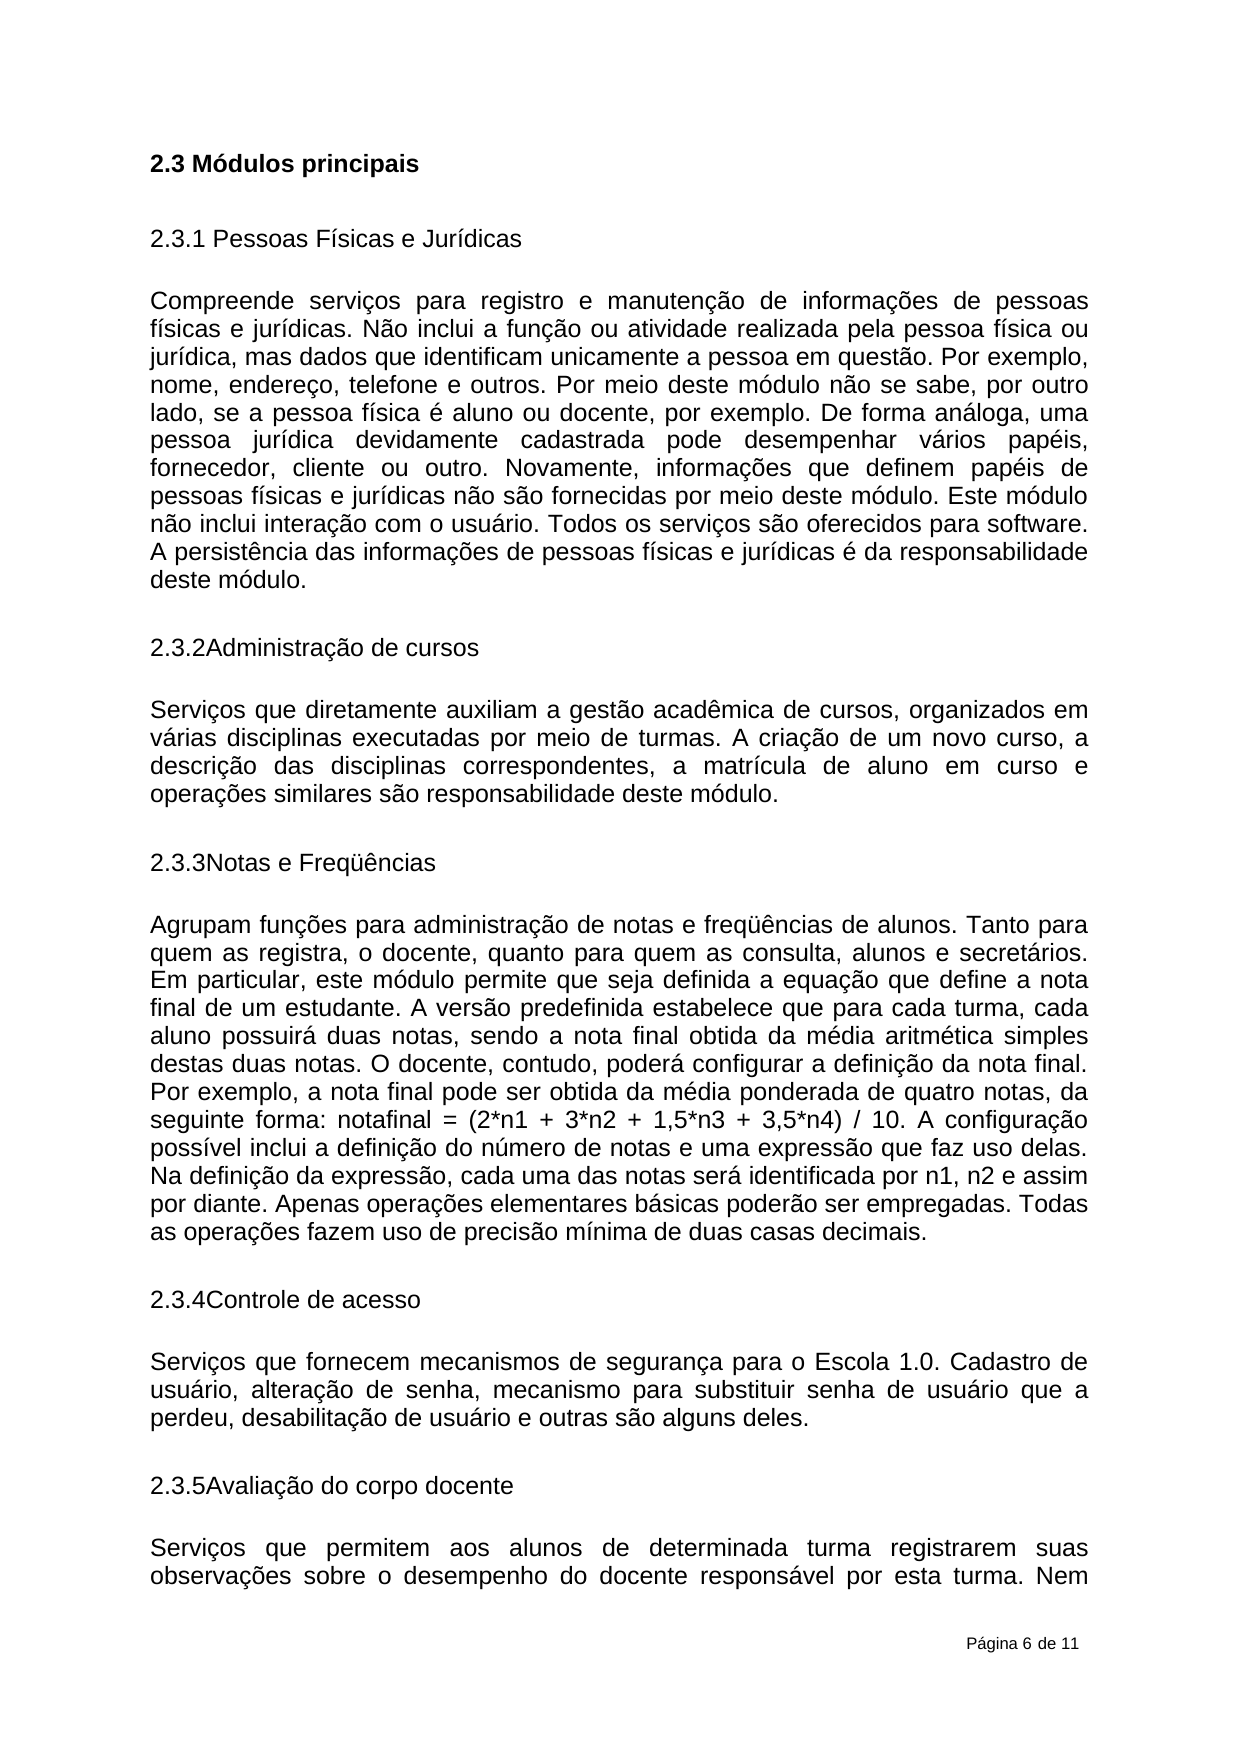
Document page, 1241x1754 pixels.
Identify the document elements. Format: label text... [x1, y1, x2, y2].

text Serviços que fornecem mecanismos de segurança para o Escola 1.0. Cadastro de usuário, alteração de senha, mecanismo para substituir senha de usuário que a perdeu, desabilitação de usuário e outras são alguns deles. [150, 1348, 1090, 1432]
text Serviços que diretamente auxiliam a gestão acadêmica de cursos, organizados em várias disciplinas executadas por meio de turmas. A criação de um novo curso, a descrição das disciplinas correspondentes, a matrícula de aluno em curso e operações similares são responsabilidade deste módulo. [150, 696, 1090, 808]
subtitle Pessoas Físicas e Jurídicas [150, 224, 1090, 252]
subtitle Administração de cursos [150, 634, 1090, 662]
text Agrupam funções para administração de notas e freqüências de alunos. Tanto para quem as registra, o docente, quanto para quem as consulta, alunos e secretários. Em particular, este módulo permite que seja definida a equação que define a nota final de um estudante. A versão predefinida estabelece que para cada turma, cada aluno possuirá duas notas, sendo a nota final obtida da média aritmética simples destas duas notas. O docente, contudo, poderá configurar a definição da nota final. Por exemplo, a nota final pode ser obtida da média ponderada de quatro notas, da seguinte forma: notafinal = (2*n1 + 3*n2 + 1,5*n3 + 3,5*n4) / 10. A configuração possível inclui a definição do número de notas e uma expressão que faz uso delas. Na definição da expressão, cada uma das notas será identificada por n1, n2 e assim por diante. Apenas operações elementares básicas poderão ser empregadas. Todas as operações fazem uso de precisão mínima de duas casas decimais. [150, 910, 1090, 1245]
text Compreende serviços para registro e manutenção de informações de pessoas físicas e jurídicas. Não inclui a função ou atividade realizada pela pessoa física ou jurídica, mas dados que identificam unicamente a pessoa em questão. Por exemplo, nome, endereço, telefone e outros. Por meio deste módulo não se sabe, por outro lado, se a pessoa física é aluno ou docente, por exemplo. De forma análoga, uma pessoa jurídica devidamente cadastrada pode desempenhar vários papéis, fornecedor, cliente ou outro. Novamente, informações que definem papéis de pessoas físicas e jurídicas não são fornecidas por meio deste módulo. Este módulo não inclui interação com o usuário. Todos os serviços são oferecidos para software. A persistência das informações de pessoas físicas e jurídicas é da responsabilidade deste módulo. [150, 287, 1090, 594]
subtitle Módulos principais [150, 150, 1090, 178]
subtitle Controle de acesso [150, 1286, 1090, 1314]
subtitle Notas e Freqüências [150, 848, 1090, 876]
subtitle Avaliação do corpo docente [150, 1472, 1090, 1500]
text Serviços que permitem aos alunos de determinada turma registrarem suas observações sobre o desempenho do docente responsável por esta turma. Nem [150, 1534, 1090, 1590]
